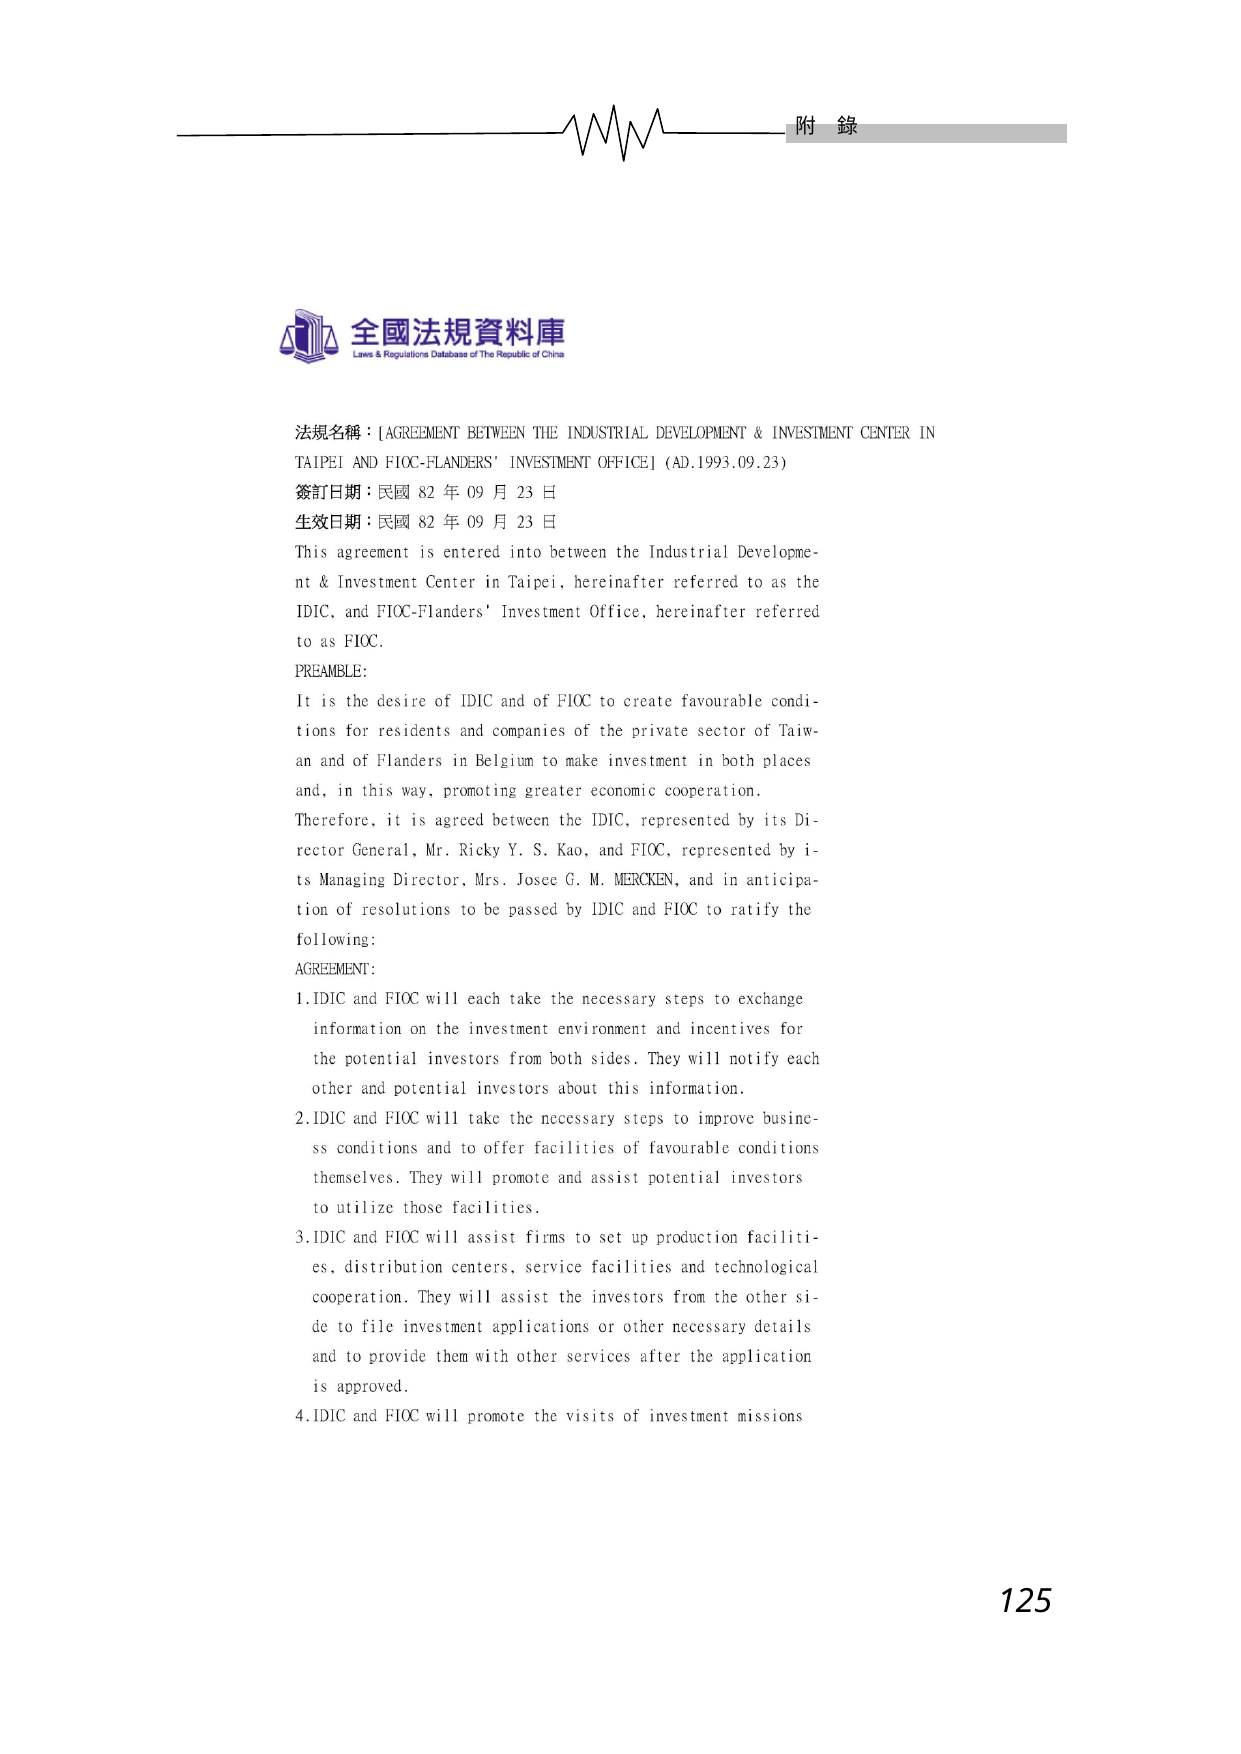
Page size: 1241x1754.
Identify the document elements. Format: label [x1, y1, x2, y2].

picture [182, 276, 1069, 1530]
